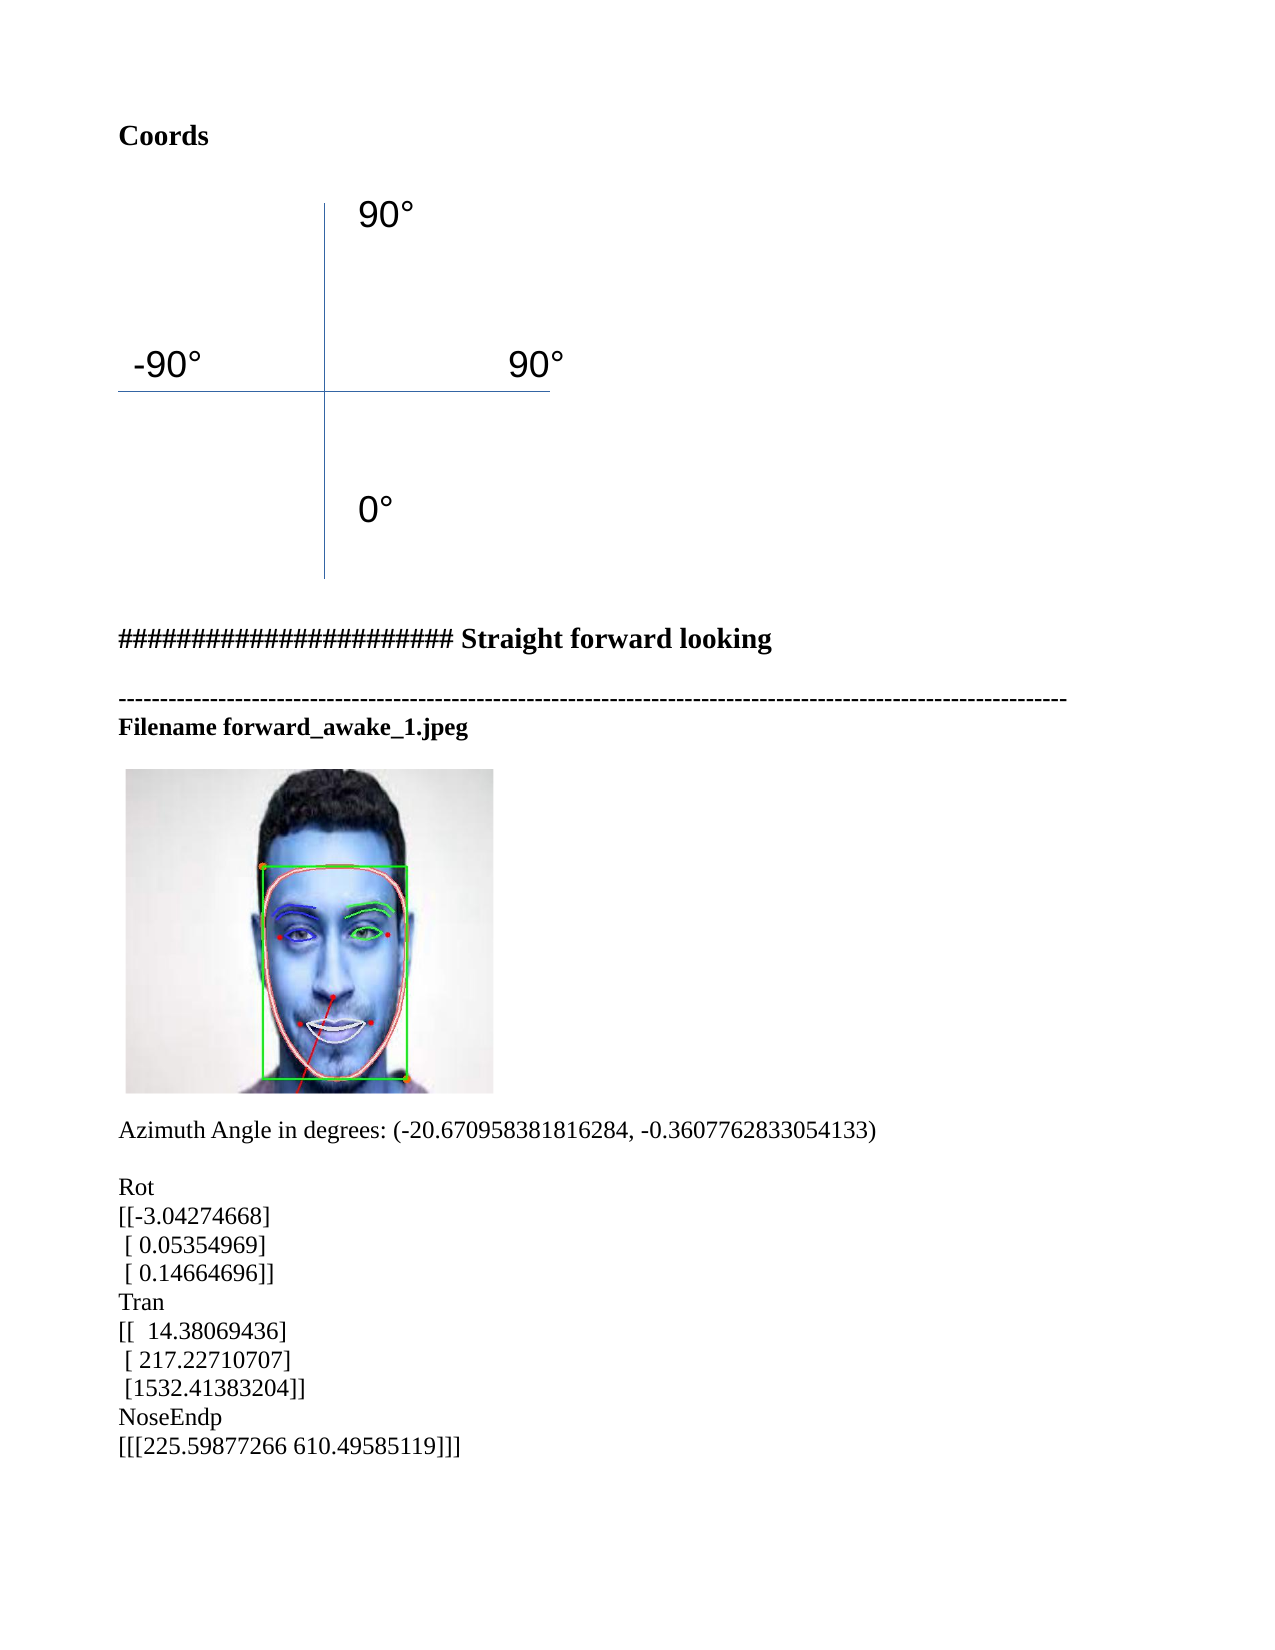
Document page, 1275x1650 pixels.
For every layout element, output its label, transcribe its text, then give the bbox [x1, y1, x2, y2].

text [1532.41383204]] [118, 1373, 1157, 1402]
text NoseEndp [118, 1402, 1157, 1431]
picture [125, 769, 494, 1094]
text Azimuth Angle in degrees: (-20.670958381816284, -0.3607762833054133) [118, 1115, 1157, 1143]
text ------------------------------------------------------------------------------------------------------------------ [118, 683, 1157, 712]
text [ 0.14664696]] [118, 1258, 1157, 1287]
text Tran [118, 1287, 1157, 1316]
text [ 217.22710707] [118, 1345, 1157, 1373]
text [[ 14.38069436] [118, 1316, 1157, 1345]
text [[[225.59877266 610.49585119]]] [118, 1431, 1157, 1460]
text [[-3.04274668] [118, 1201, 1157, 1230]
text Rot [118, 1172, 1157, 1201]
text ####################### Straight forward looking [118, 621, 1157, 655]
text [ 0.05354969] [118, 1230, 1157, 1258]
text Filename forward_awake_1.jpeg [118, 712, 1157, 741]
text Coords [118, 118, 1157, 152]
